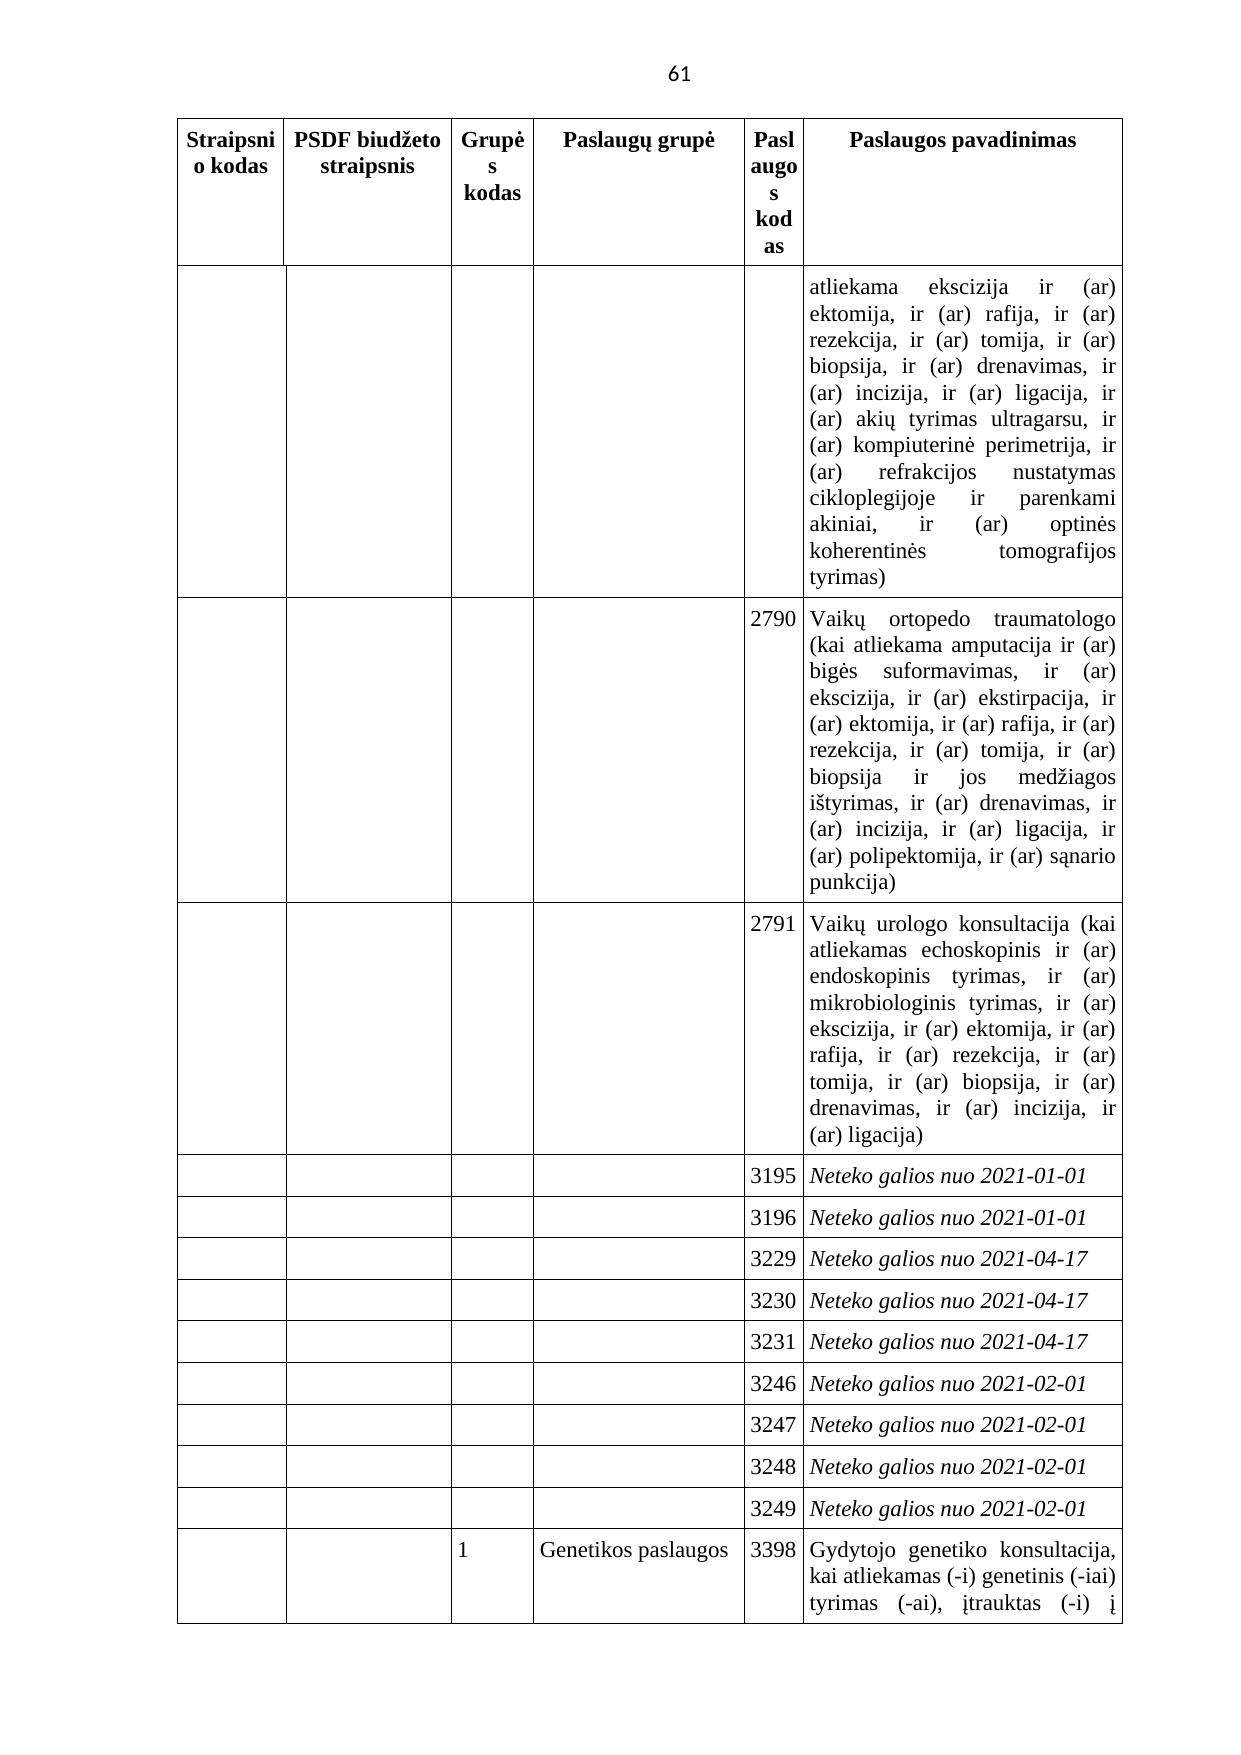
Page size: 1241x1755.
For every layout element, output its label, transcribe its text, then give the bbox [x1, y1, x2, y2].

table_cell 3398 [745, 1529, 803, 1622]
table_cell [287, 1321, 451, 1362]
table_cell Neteko galios nuo 2021-01-01 [804, 1155, 1122, 1196]
table_cell [534, 1488, 744, 1528]
table_cell [178, 1405, 286, 1445]
table_cell [534, 598, 744, 902]
table_cell [452, 1197, 533, 1237]
table_cell [178, 1488, 286, 1528]
table_cell 3249 [745, 1488, 803, 1528]
table_cell [287, 598, 451, 902]
table_cell [287, 1155, 451, 1196]
table_cell 3229 [745, 1238, 803, 1279]
table_cell Neteko galios nuo 2021-04-17 [804, 1280, 1122, 1320]
table_cell [178, 1197, 286, 1237]
table_cell 2791 [745, 903, 803, 1154]
table_cell 3247 [745, 1405, 803, 1445]
table_cell [534, 1197, 744, 1237]
table_cell [287, 903, 451, 1154]
table_cell [287, 1238, 451, 1279]
table_cell [534, 903, 744, 1154]
table_cell [452, 1155, 533, 1196]
table_cell Neteko galios nuo 2021-02-01 [804, 1446, 1122, 1487]
table_cell [534, 1363, 744, 1403]
table_cell [178, 1363, 286, 1403]
table_cell 3230 [745, 1280, 803, 1320]
table_cell [178, 903, 286, 1154]
table_cell [178, 1529, 286, 1622]
table_cell 2790 [745, 598, 803, 902]
table_cell [452, 1405, 533, 1445]
table_cell [534, 1321, 744, 1362]
table_header Paslaugos pavadinimas [804, 119, 1122, 265]
table_cell 3196 [745, 1197, 803, 1237]
table_cell 3231 [745, 1321, 803, 1362]
table_cell [534, 1280, 744, 1320]
table_cell Neteko galios nuo 2021-02-01 [804, 1405, 1122, 1445]
table_cell Neteko galios nuo 2021-01-01 [804, 1197, 1122, 1237]
table_cell 3195 [745, 1155, 803, 1196]
table_header Paslaugų grupė [534, 119, 744, 265]
table_cell [452, 598, 533, 902]
table_cell [534, 1405, 744, 1445]
table_header Paslaugos kodas [745, 119, 803, 265]
table_header Grupės kodas [452, 119, 533, 265]
table_cell Gydytojo genetiko konsultacija, kai atliekamas (-i) genetinis (-iai) tyrimas (-ai), įtrauktas (-i) į [804, 1529, 1122, 1622]
table_cell [452, 1488, 533, 1528]
table_cell Neteko galios nuo 2021-02-01 [804, 1488, 1122, 1528]
table_cell 1 [452, 1529, 533, 1622]
table_cell atliekama ekscizija ir (ar) ektomija, ir (ar) rafija, ir (ar) rezekcija, ir (ar) tomija, ir (ar) biopsija, ir (ar) drenavimas, ir (ar) incizija, ir (ar) ligacija, ir (ar) akių tyrimas ultragarsu, ir (ar) kompiuterinė perimetrija, ir (ar) refrakcijos nustatymas cikloplegijoje ir parenkami akiniai, ir (ar) optinės koherentinės tomografijos tyrimas) [804, 266, 1122, 597]
table_cell [287, 266, 451, 597]
table_cell [178, 598, 286, 902]
table_cell Neteko galios nuo 2021-04-17 [804, 1321, 1122, 1362]
table_cell [452, 1280, 533, 1320]
table_cell [534, 1155, 744, 1196]
table_cell [534, 1446, 744, 1487]
table_cell Neteko galios nuo 2021-02-01 [804, 1363, 1122, 1403]
table_header Straipsnio kodas [178, 119, 283, 265]
table_cell [178, 266, 286, 597]
table_cell [287, 1446, 451, 1487]
table_cell 3248 [745, 1446, 803, 1487]
table_cell Vaikų ortopedo traumatologo (kai atliekama amputacija ir (ar) bigės suformavimas, ir (ar) ekscizija, ir (ar) ekstirpacija, ir (ar) ektomija, ir (ar) rafija, ir (ar) rezekcija, ir (ar) tomija, ir (ar) biopsija ir jos medžiagos ištyrimas, ir (ar) drenavimas, ir (ar) incizija, ir (ar) ligacija, ir (ar) polipektomija, ir (ar) sąnario punkcija) [804, 598, 1122, 902]
table_cell [287, 1529, 451, 1622]
table_cell [178, 1321, 286, 1362]
table_cell [452, 1446, 533, 1487]
table_cell [452, 1363, 533, 1403]
table_cell Neteko galios nuo 2021-04-17 [804, 1238, 1122, 1279]
table_cell [287, 1280, 451, 1320]
table_cell [178, 1280, 286, 1320]
table_cell [745, 266, 803, 597]
table_cell [178, 1446, 286, 1487]
table_cell [287, 1197, 451, 1237]
table_cell [452, 1238, 533, 1279]
table_cell [452, 266, 533, 597]
table_cell [452, 1321, 533, 1362]
table_cell Vaikų urologo konsultacija (kai atliekamas echoskopinis ir (ar) endoskopinis tyrimas, ir (ar) mikrobiologinis tyrimas, ir (ar) ekscizija, ir (ar) ektomija, ir (ar) rafija, ir (ar) rezekcija, ir (ar) tomija, ir (ar) biopsija, ir (ar) drenavimas, ir (ar) incizija, ir (ar) ligacija) [804, 903, 1122, 1154]
table_cell [452, 903, 533, 1154]
table_cell Genetikos paslaugos [534, 1529, 744, 1622]
table_cell [178, 1238, 286, 1279]
table_cell [534, 266, 744, 597]
table_cell [287, 1405, 451, 1445]
table_cell [287, 1488, 451, 1528]
table_header PSDF biudžeto straipsnis [284, 119, 451, 265]
table_cell [287, 1363, 451, 1403]
table_cell 3246 [745, 1363, 803, 1403]
table_cell [178, 1155, 286, 1196]
table_cell [534, 1238, 744, 1279]
